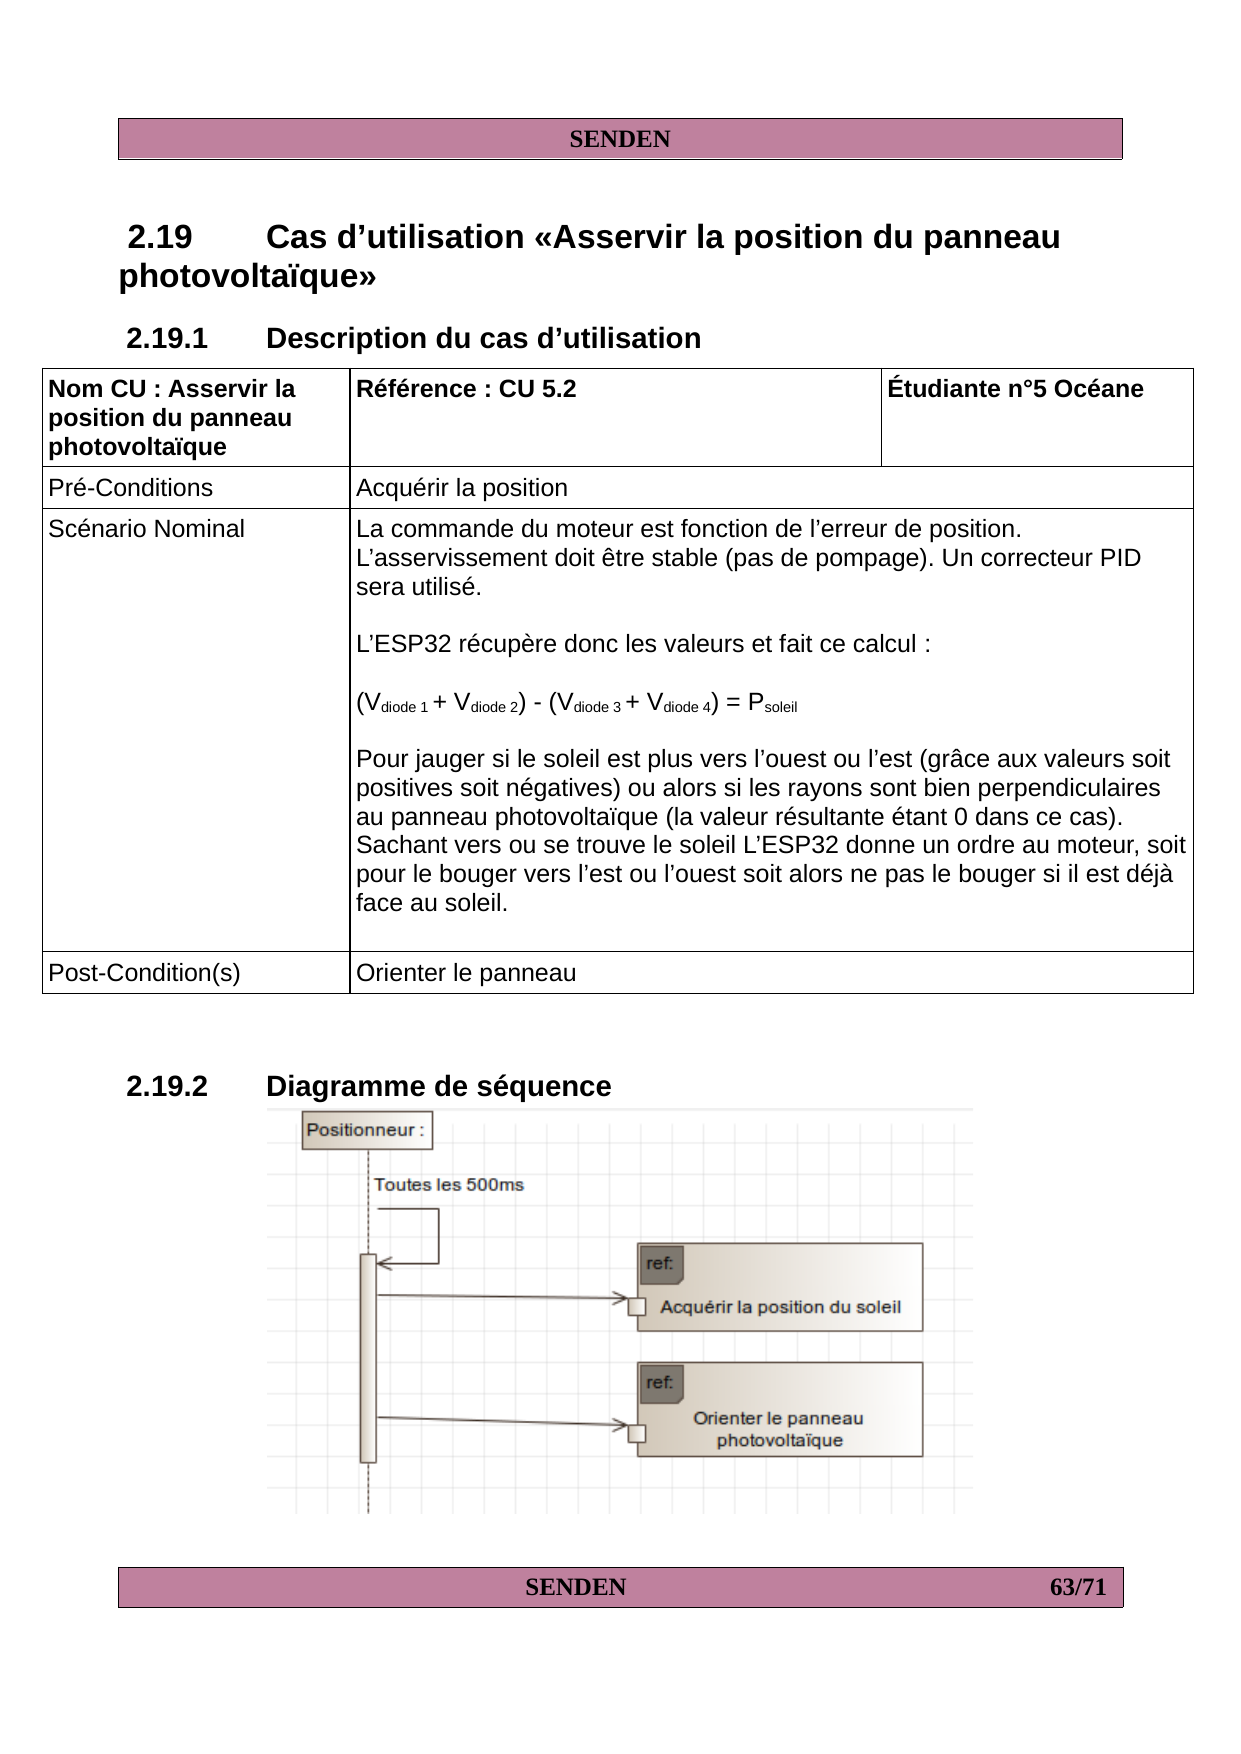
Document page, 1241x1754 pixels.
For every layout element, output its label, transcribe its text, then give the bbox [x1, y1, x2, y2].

table_cell La commande du moteur est fonction de l’erreur de position. L’asservissement doit être stable (pas de pompage). Un correcteur PID sera utilisé. L’ESP32 récupère donc les valeurs et fait ce calcul : (Vdiode 1 + Vdiode 2) - (Vdiode 3 + Vdiode 4) = Psoleil Pour jauger si le soleil est plus vers l’ouest ou l’est (grâce aux valeurs soit positives soit négatives) ou alors si les rayons sont bien perpendiculaires au panneau photovoltaïque (la valeur résultante étant 0 dans ce cas). Sachant vers ou se trouve le soleil L’ESP32 donne un ordre au moteur, soit pour le bouger vers l’est ou l’ouest soit alors ne pas le bouger si il est déjà face au soleil. [351, 509, 1193, 951]
subtitle Diagramme de séquence [118, 1069, 1122, 1103]
table_cell Scénario Nominal [43, 509, 349, 951]
subtitle Cas d’utilisation «Asservir la position du panneau photovoltaïque» [118, 217, 1122, 294]
table_header Référence : CU 5.2 [351, 369, 881, 466]
subtitle Description du cas d’utilisation [118, 321, 1122, 355]
table_cell Orienter le panneau [351, 952, 1193, 992]
table_cell Pré-Conditions [43, 467, 349, 507]
table_header Étudiante n°5 Océane [882, 369, 1193, 466]
table_cell Acquérir la position [351, 467, 1193, 507]
table_header Nom CU : Asservir la position du panneau photovoltaïque [43, 369, 349, 466]
table_cell Post-Condition(s) [43, 952, 349, 992]
picture [267, 1108, 974, 1514]
